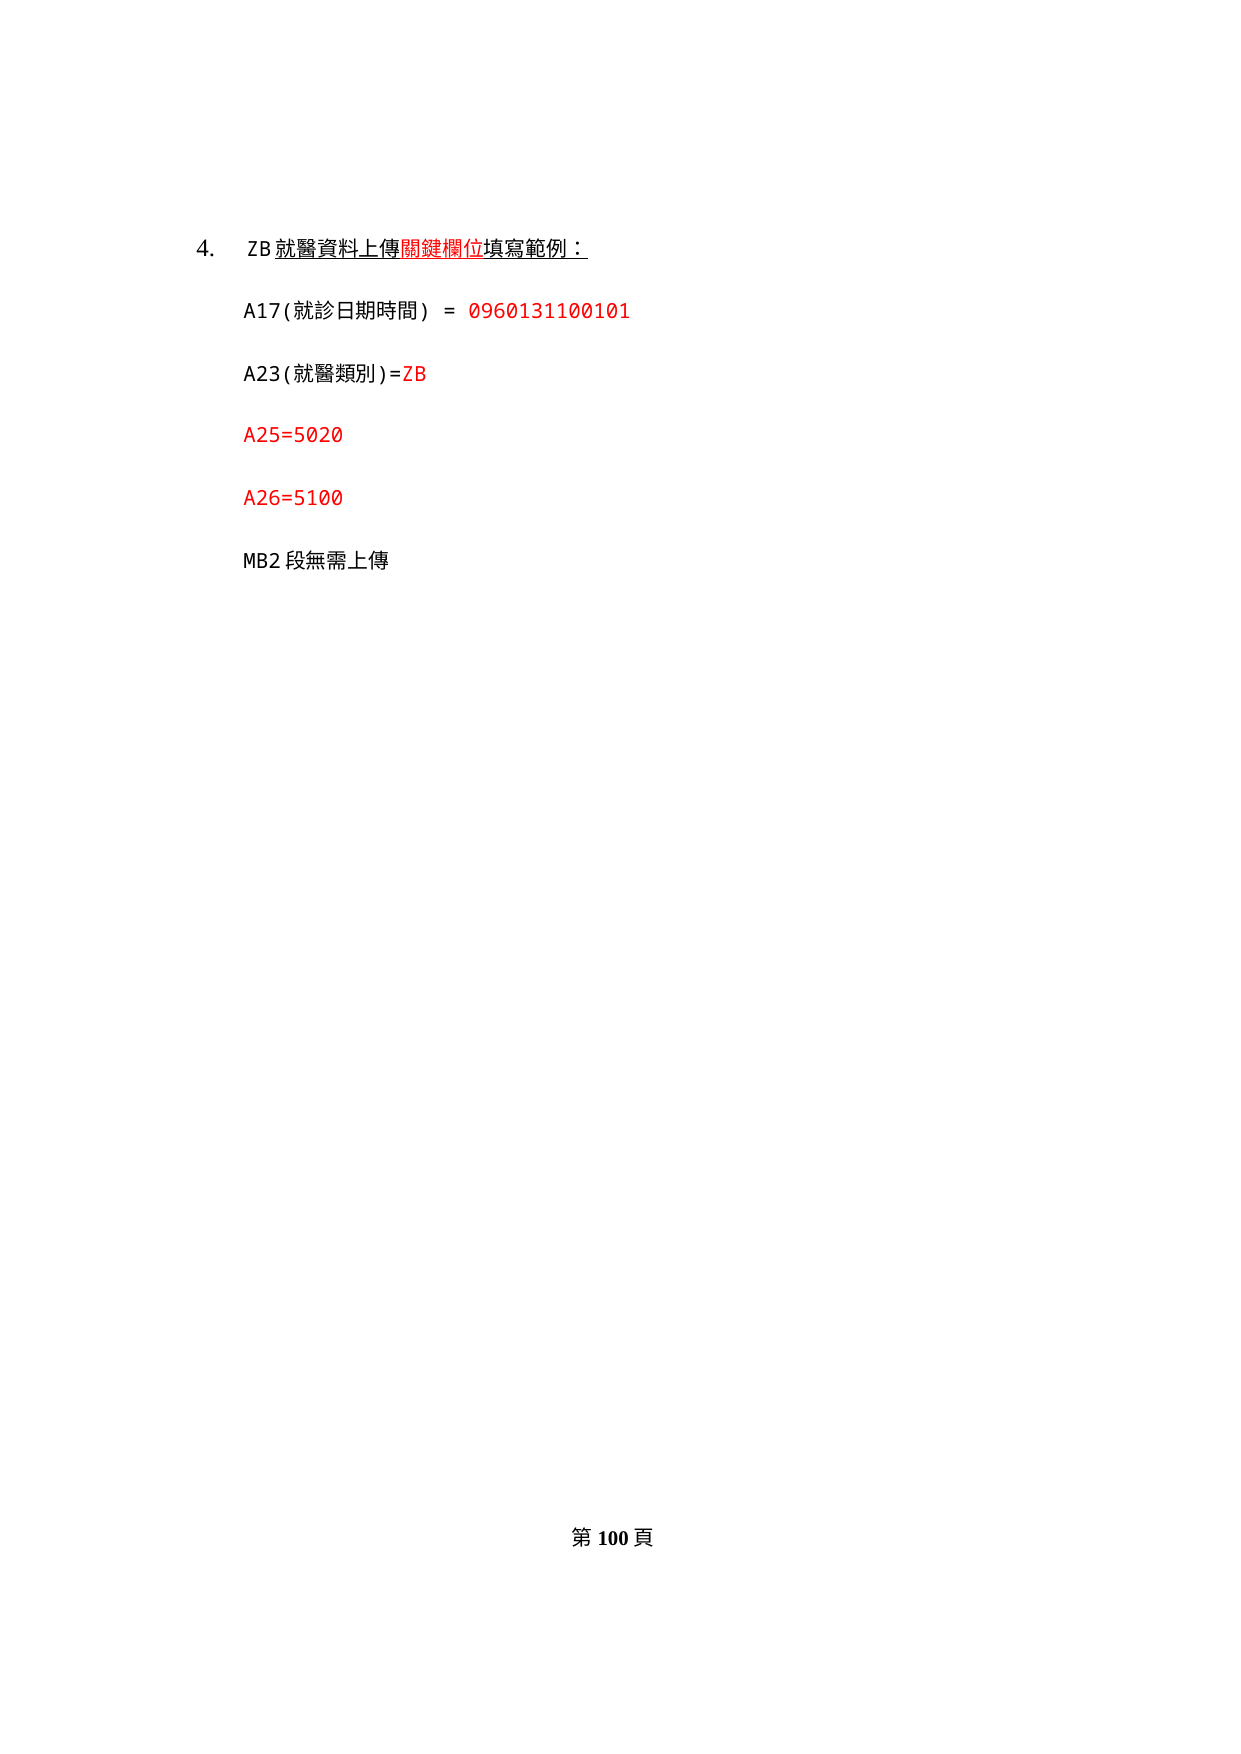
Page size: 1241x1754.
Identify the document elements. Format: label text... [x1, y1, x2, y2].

text A26=5100 [243, 456, 1107, 518]
text A25=5020 [243, 393, 1107, 456]
text A17(就診日期時間) = 0960131100101 [243, 268, 1107, 331]
text MB2段無需上傳 [243, 518, 1107, 581]
list ZB就醫資料上傳關鍵欄位填寫範例： [196, 206, 1107, 268]
text A23(就醫類別)=ZB [243, 331, 1107, 393]
